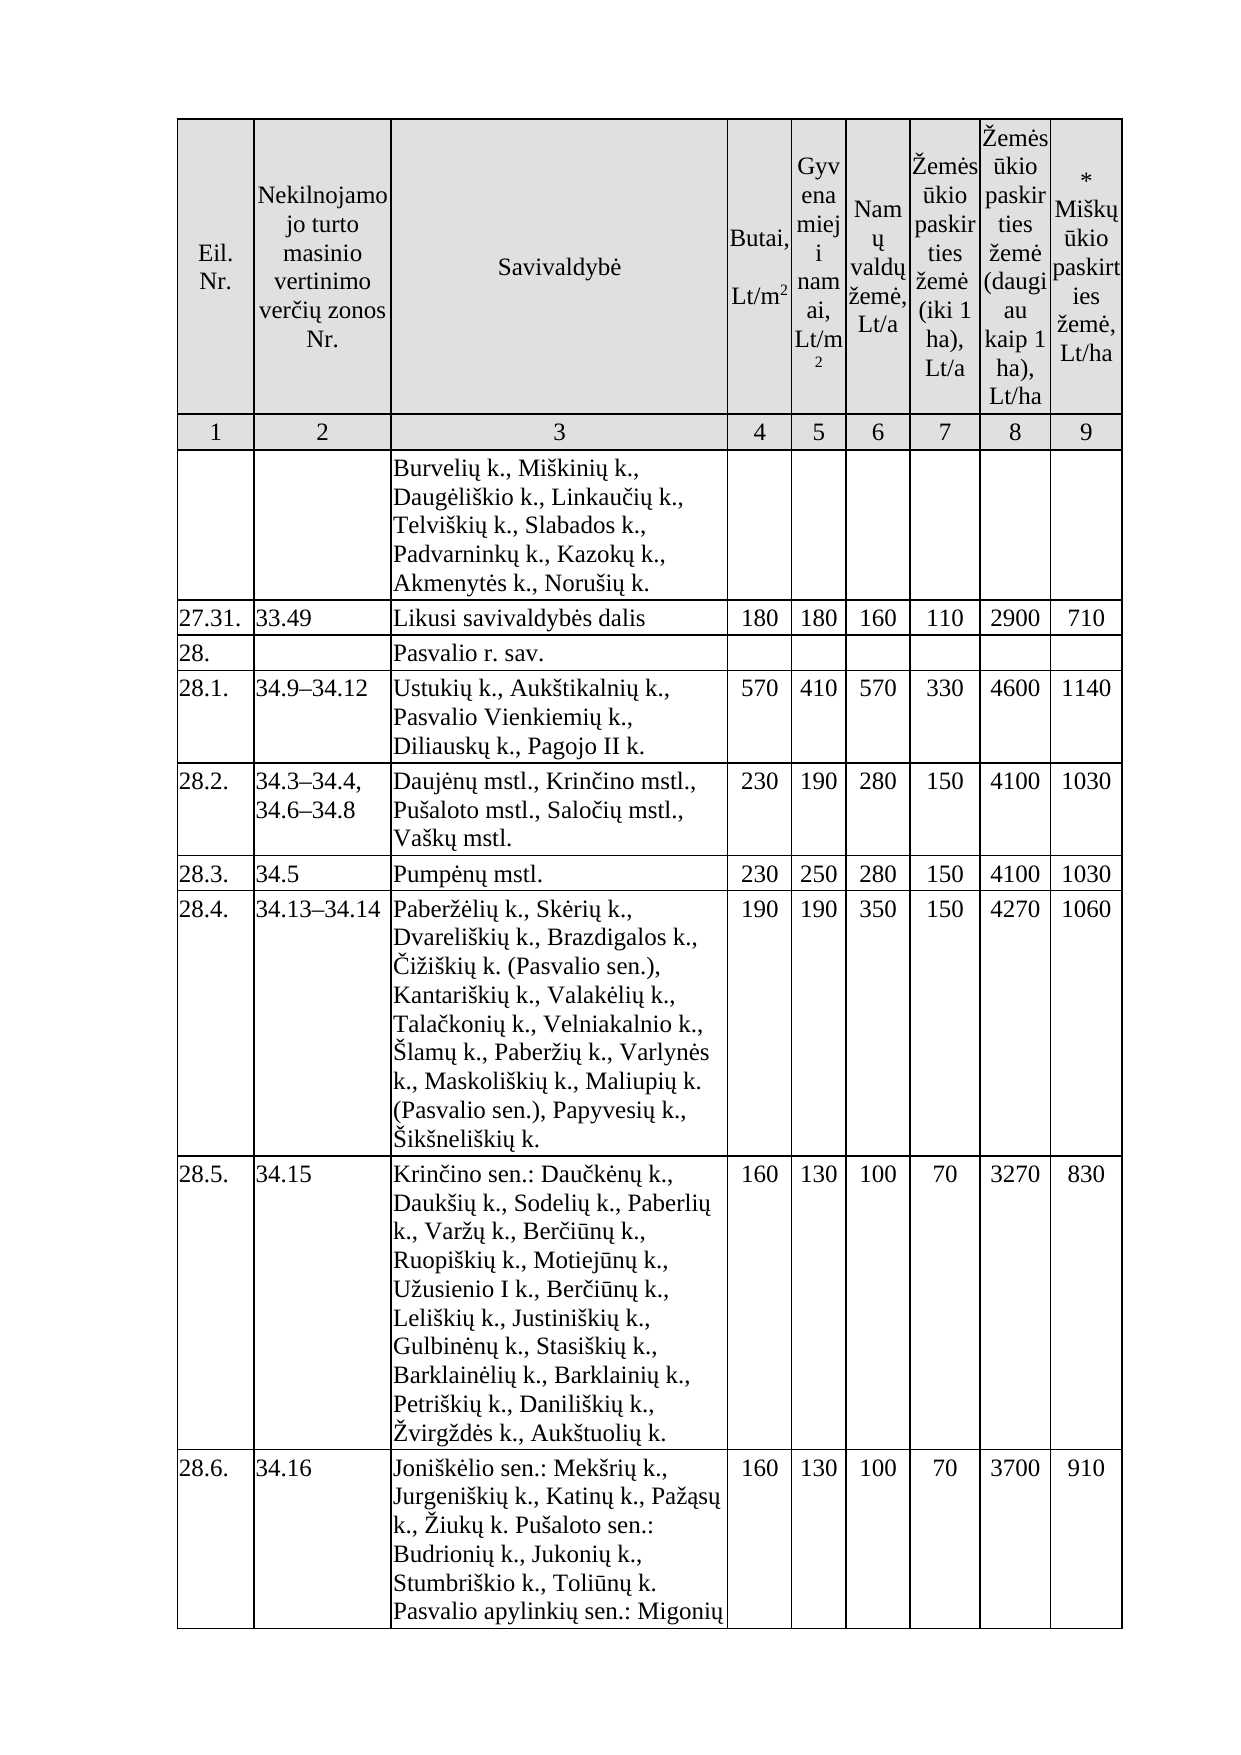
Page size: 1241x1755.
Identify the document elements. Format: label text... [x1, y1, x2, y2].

table_cell 34.15 [255, 1157, 390, 1449]
table_header Gyvenamieji namai, Lt/m2 [792, 120, 845, 413]
table_cell [792, 451, 845, 599]
table_cell 4 [728, 415, 791, 449]
table_cell [792, 636, 845, 669]
table_cell 160 [728, 1450, 791, 1628]
table_cell 33.49 [255, 601, 390, 634]
table_cell [728, 451, 791, 599]
table_cell Daujėnų mstl., Krinčino mstl., Pušaloto mstl., Saločių mstl., Vaškų mstl. [392, 764, 727, 855]
table_cell 190 [792, 764, 845, 855]
table_cell [1051, 636, 1121, 669]
table_header Savivaldybė [392, 120, 727, 413]
table_cell 5 [792, 415, 845, 449]
table_cell 570 [847, 671, 909, 762]
table_cell [847, 451, 909, 599]
table_cell 6 [847, 415, 909, 449]
table_cell 8 [981, 415, 1050, 449]
table_cell 250 [792, 856, 845, 890]
table_cell 100 [847, 1450, 909, 1628]
table_cell 28.3. [178, 856, 253, 890]
table_cell 28.6. [178, 1450, 253, 1628]
table_cell Burvelių k., Miškinių k., Daugėliškio k., Linkaučių k., Telviškių k., Slabados k., Padvarninkų k., Kazokų k., Akmenytės k., Norušių k. [392, 451, 727, 599]
table_cell 570 [728, 671, 791, 762]
table_cell [981, 451, 1050, 599]
table_cell 1 [178, 415, 253, 449]
table_cell 1030 [1051, 764, 1121, 855]
table_cell 710 [1051, 601, 1121, 634]
table_cell 350 [847, 891, 909, 1155]
table_cell 3 [392, 415, 727, 449]
table_cell 280 [847, 856, 909, 890]
table_header Nekilnojamojo turto masinio vertinimo verčių zonos Nr. [255, 120, 390, 413]
table_header Namų valdų žemė, Lt/a [847, 120, 909, 413]
table_cell 150 [911, 764, 979, 855]
table_header Eil. Nr. [178, 120, 253, 413]
table_cell 27.31. [178, 601, 253, 634]
table_cell 2 [255, 415, 390, 449]
table_cell 130 [792, 1157, 845, 1449]
table_cell [981, 636, 1050, 669]
table_cell 28.1. [178, 671, 253, 762]
table_header Žemės ūkio paskirties žemė (daugiau kaip 1 ha), Lt/ha [981, 120, 1050, 413]
table_cell 4270 [981, 891, 1050, 1155]
table_cell 28.5. [178, 1157, 253, 1449]
table_cell 7 [911, 415, 979, 449]
table_cell Ustukių k., Aukštikalnių k., Pasvalio Vienkiemių k., Diliauskų k., Pagojo II k. [392, 671, 727, 762]
table_cell 830 [1051, 1157, 1121, 1449]
table_cell 4600 [981, 671, 1050, 762]
table_cell 28.4. [178, 891, 253, 1155]
table_header Žemės ūkio paskirties žemė (iki 1 ha), Lt/a [911, 120, 979, 413]
table_cell 910 [1051, 1450, 1121, 1628]
table_cell [911, 636, 979, 669]
table_cell 2900 [981, 601, 1050, 634]
table_cell 100 [847, 1157, 909, 1449]
table_cell 160 [847, 601, 909, 634]
table_cell 34.13–34.14 [255, 891, 390, 1155]
table_cell [255, 451, 390, 599]
table_header Butai, Lt/m2 [728, 120, 791, 413]
table_cell Pumpėnų mstl. [392, 856, 727, 890]
table_cell 180 [792, 601, 845, 634]
table_cell 1060 [1051, 891, 1121, 1155]
table_cell 28. [178, 636, 253, 669]
table_cell 150 [911, 856, 979, 890]
table_cell 70 [911, 1450, 979, 1628]
table_cell [728, 636, 791, 669]
table_cell 230 [728, 856, 791, 890]
table_cell 180 [728, 601, 791, 634]
table_cell 34.9–34.12 [255, 671, 390, 762]
table_cell 70 [911, 1157, 979, 1449]
table_cell 34.3–34.4, 34.6–34.8 [255, 764, 390, 855]
table_cell 3270 [981, 1157, 1050, 1449]
table_cell 190 [728, 891, 791, 1155]
table_cell [911, 451, 979, 599]
table_cell 160 [728, 1157, 791, 1449]
table_cell 4100 [981, 764, 1050, 855]
table_cell 410 [792, 671, 845, 762]
table_cell [255, 636, 390, 669]
table_cell Joniškėlio sen.: Mekšrių k., Jurgeniškių k., Katinų k., Pažąsų k., Žiukų k. Pušaloto sen.: Budrionių k., Jukonių k., Stumbriškio k., Toliūnų k. Pasvalio apylinkių sen.: Migonių [392, 1450, 727, 1628]
table_cell 330 [911, 671, 979, 762]
table_cell Krinčino sen.: Daučkėnų k., Daukšių k., Sodelių k., Paberlių k., Varžų k., Berčiūnų k., Ruopiškių k., Motiejūnų k., Užusienio I k., Berčiūnų k., Leliškių k., Justiniškių k., Gulbinėnų k., Stasiškių k., Barklainėlių k., Barklainių k., Petriškių k., Daniliškių k., Žvirgždės k., Aukštuolių k. [392, 1157, 727, 1449]
table_cell 1140 [1051, 671, 1121, 762]
table_cell Likusi savivaldybės dalis [392, 601, 727, 634]
table_cell 3700 [981, 1450, 1050, 1628]
table_cell 190 [792, 891, 845, 1155]
table_cell [847, 636, 909, 669]
table_cell 34.16 [255, 1450, 390, 1628]
table_cell 150 [911, 891, 979, 1155]
table_cell 4100 [981, 856, 1050, 890]
table_cell 28.2. [178, 764, 253, 855]
table_cell 280 [847, 764, 909, 855]
table_cell [178, 451, 253, 599]
table_cell 230 [728, 764, 791, 855]
table_cell 1030 [1051, 856, 1121, 890]
table_cell 9 [1051, 415, 1121, 449]
table_cell [1051, 451, 1121, 599]
table_cell Paberžėlių k., Skėrių k., Dvareliškių k., Brazdigalos k., Čižiškių k. (Pasvalio sen.), Kantariškių k., Valakėlių k., Talačkonių k., Velniakalnio k., Šlamų k., Paberžių k., Varlynės k., Maskoliškių k., Maliupių k. (Pasvalio sen.), Papyvesių k., Šikšneliškių k. [392, 891, 727, 1155]
table_cell 110 [911, 601, 979, 634]
table_cell 130 [792, 1450, 845, 1628]
table_cell 34.5 [255, 856, 390, 890]
table_header * Miškų ūkio paskirties žemė, Lt/ha [1051, 120, 1121, 413]
table_cell Pasvalio r. sav. [392, 636, 727, 669]
